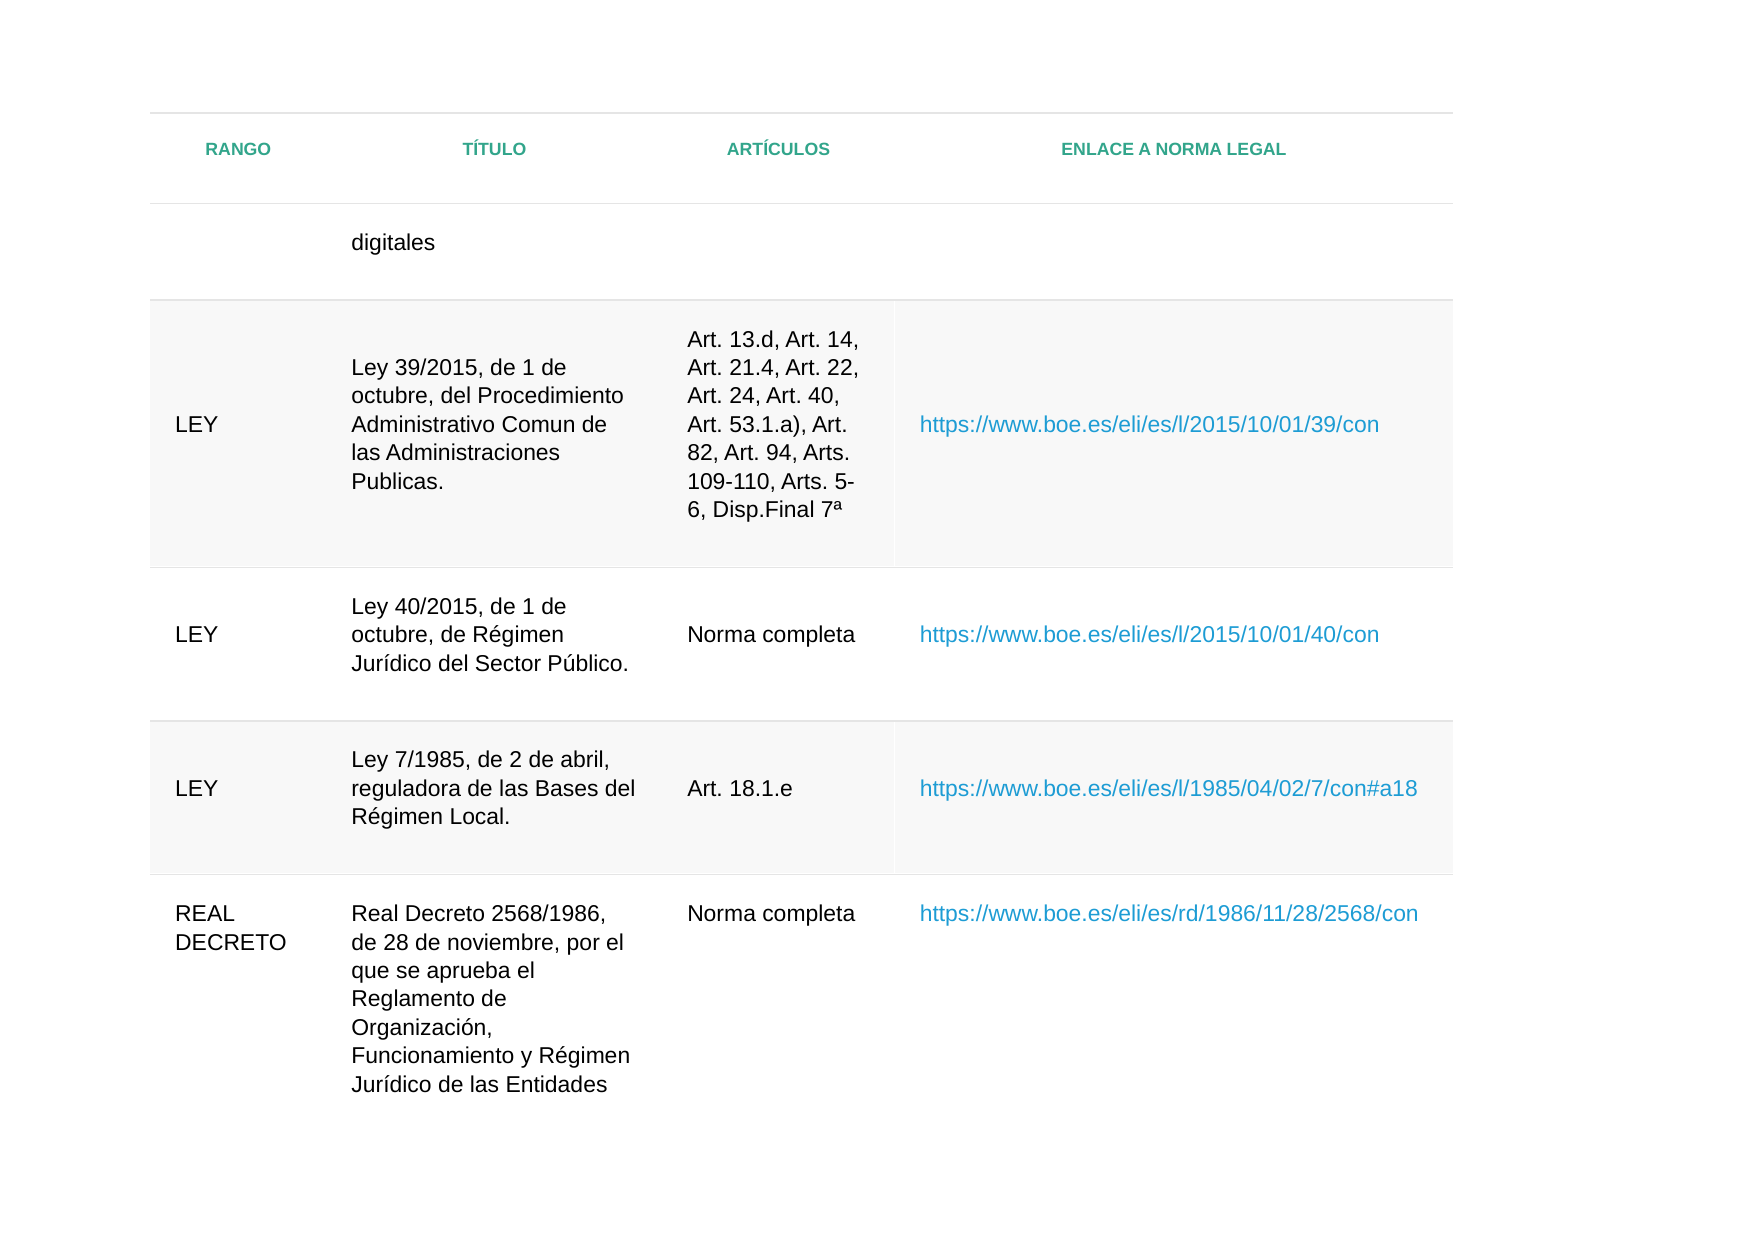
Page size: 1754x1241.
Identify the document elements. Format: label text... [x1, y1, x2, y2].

table_cell https://www.boe.es/eli/es/rd/1986/11/28/2568/con [895, 875, 1453, 1122]
table_cell [150, 204, 326, 299]
table_cell [662, 204, 894, 299]
table_cell Norma completa [662, 568, 894, 720]
table_cell Ley 39/2015, de 1 de octubre, del Procedimiento Administrativo Comun de las Administraciones Publicas. [326, 301, 662, 566]
table_cell https://www.boe.es/eli/es/l/1985/04/02/7/con#a18 [895, 722, 1453, 873]
table_cell LEY [150, 722, 326, 873]
table_header ARTÍCULOS [662, 114, 894, 202]
table_cell Art. 18.1.e [662, 722, 894, 873]
table_header TÍTULO [326, 114, 662, 202]
table_cell digitales [326, 204, 662, 299]
table_cell Ley 7/1985, de 2 de abril, reguladora de las Bases del Régimen Local. [326, 722, 662, 873]
table_cell LEY [150, 301, 326, 566]
table_header RANGO [150, 114, 326, 202]
table_cell https://www.boe.es/eli/es/l/2015/10/01/39/con [895, 301, 1453, 566]
table_cell https://www.boe.es/eli/es/l/2015/10/01/40/con [895, 568, 1453, 720]
table_cell Real Decreto 2568/1986, de 28 de noviembre, por el que se aprueba el Reglamento de Organización, Funcionamiento y Régimen Jurídico de las Entidades [326, 875, 662, 1122]
table_cell Norma completa [662, 875, 894, 1122]
table_cell [895, 204, 1453, 299]
table_cell Art. 13.d, Art. 14, Art. 21.4, Art. 22, Art. 24, Art. 40, Art. 53.1.a), Art. 82, Art. 94, Arts. 109-110, Arts. 5-6, Disp.Final 7ª [662, 301, 894, 566]
table_header ENLACE A NORMA LEGAL [895, 114, 1453, 202]
table_cell REAL DECRETO [150, 875, 326, 1122]
table_cell Ley 40/2015, de 1 de octubre, de Régimen Jurídico del Sector Público. [326, 568, 662, 720]
table_cell LEY [150, 568, 326, 720]
